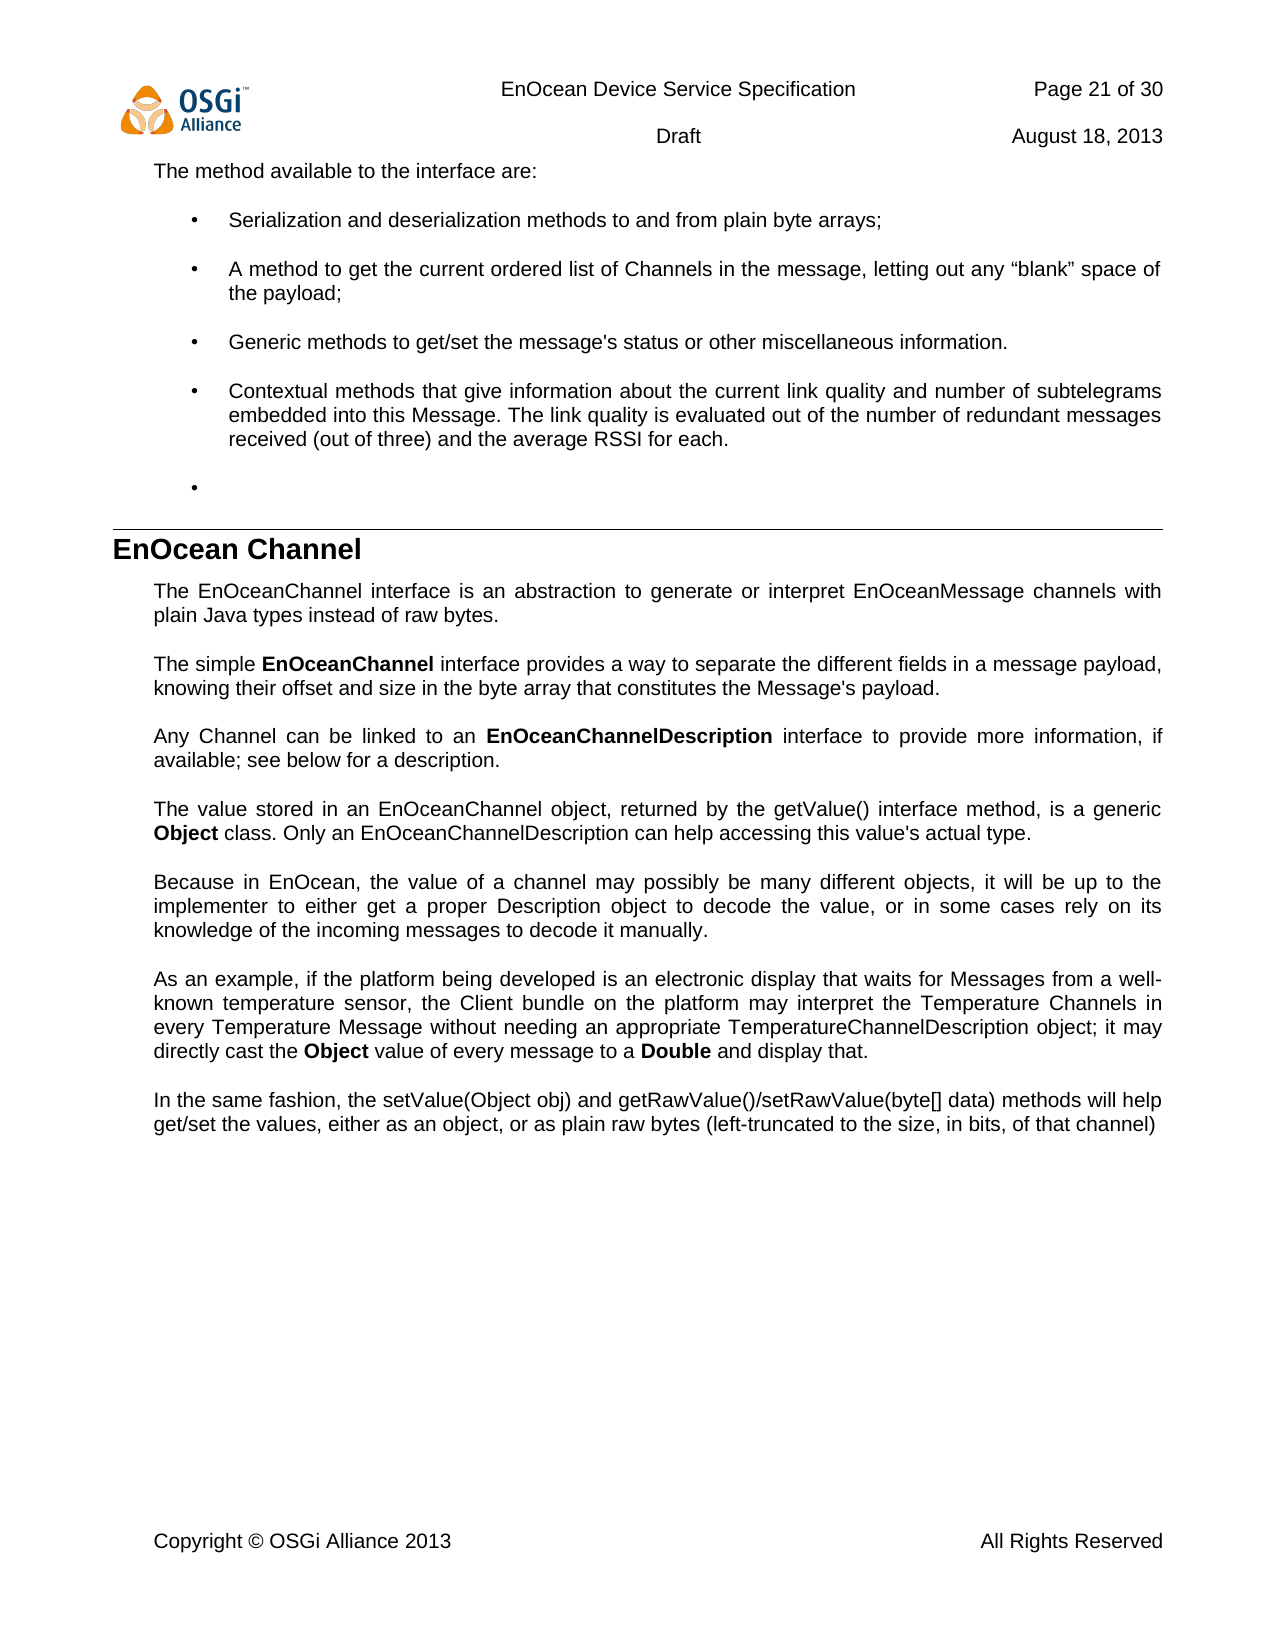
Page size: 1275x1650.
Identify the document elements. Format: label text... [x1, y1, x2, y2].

text The value stored in an EnOceanChannel object, returned by the getValue() interface method, is a generic Object class. Only an EnOceanChannelDescription can help accessing this value's actual type. [153, 797, 1163, 845]
list Generic methods to get/set the message's status or other miscellaneous information. [191, 330, 1163, 354]
text The method available to the interface are: [153, 159, 1163, 183]
text The EnOceanChannel interface is an abstraction to generate or interpret EnOceanMessage channels with plain Java types instead of raw bytes. [153, 578, 1163, 626]
picture [113, 78, 257, 142]
text The simple EnOceanChannel interface provides a way to separate the different fields in a message payload, knowing their offset and size in the byte array that constitutes the Message's payload. [153, 651, 1163, 699]
text Because in EnOcean, the value of a channel may possibly be many different objects, it will be up to the implementer to either get a proper Description object to decode the value, or in some cases rely on its knowledge of the incoming messages to decode it manually. [153, 870, 1163, 942]
list Contextual methods that give information about the current link quality and number of subtelegrams embedded into this Message. The link quality is evaluated out of the number of redundant messages received (out of three) and the average RSSI for each. [191, 379, 1163, 451]
text As an example, if the platform being developed is an electronic display that waits for Messages from a well-known temperature sensor, the Client bundle on the platform may interpret the Temperature Channels in every Temperature Message without needing an appropriate TemperatureChannelDescription object; it may directly cast the Object value of every message to a Double and display that. [153, 967, 1163, 1063]
list A method to get the current ordered list of Channels in the message, letting out any “blank” space of the payload; [191, 257, 1163, 305]
list Serialization and deserialization methods to and from plain byte arrays; [191, 208, 1163, 232]
